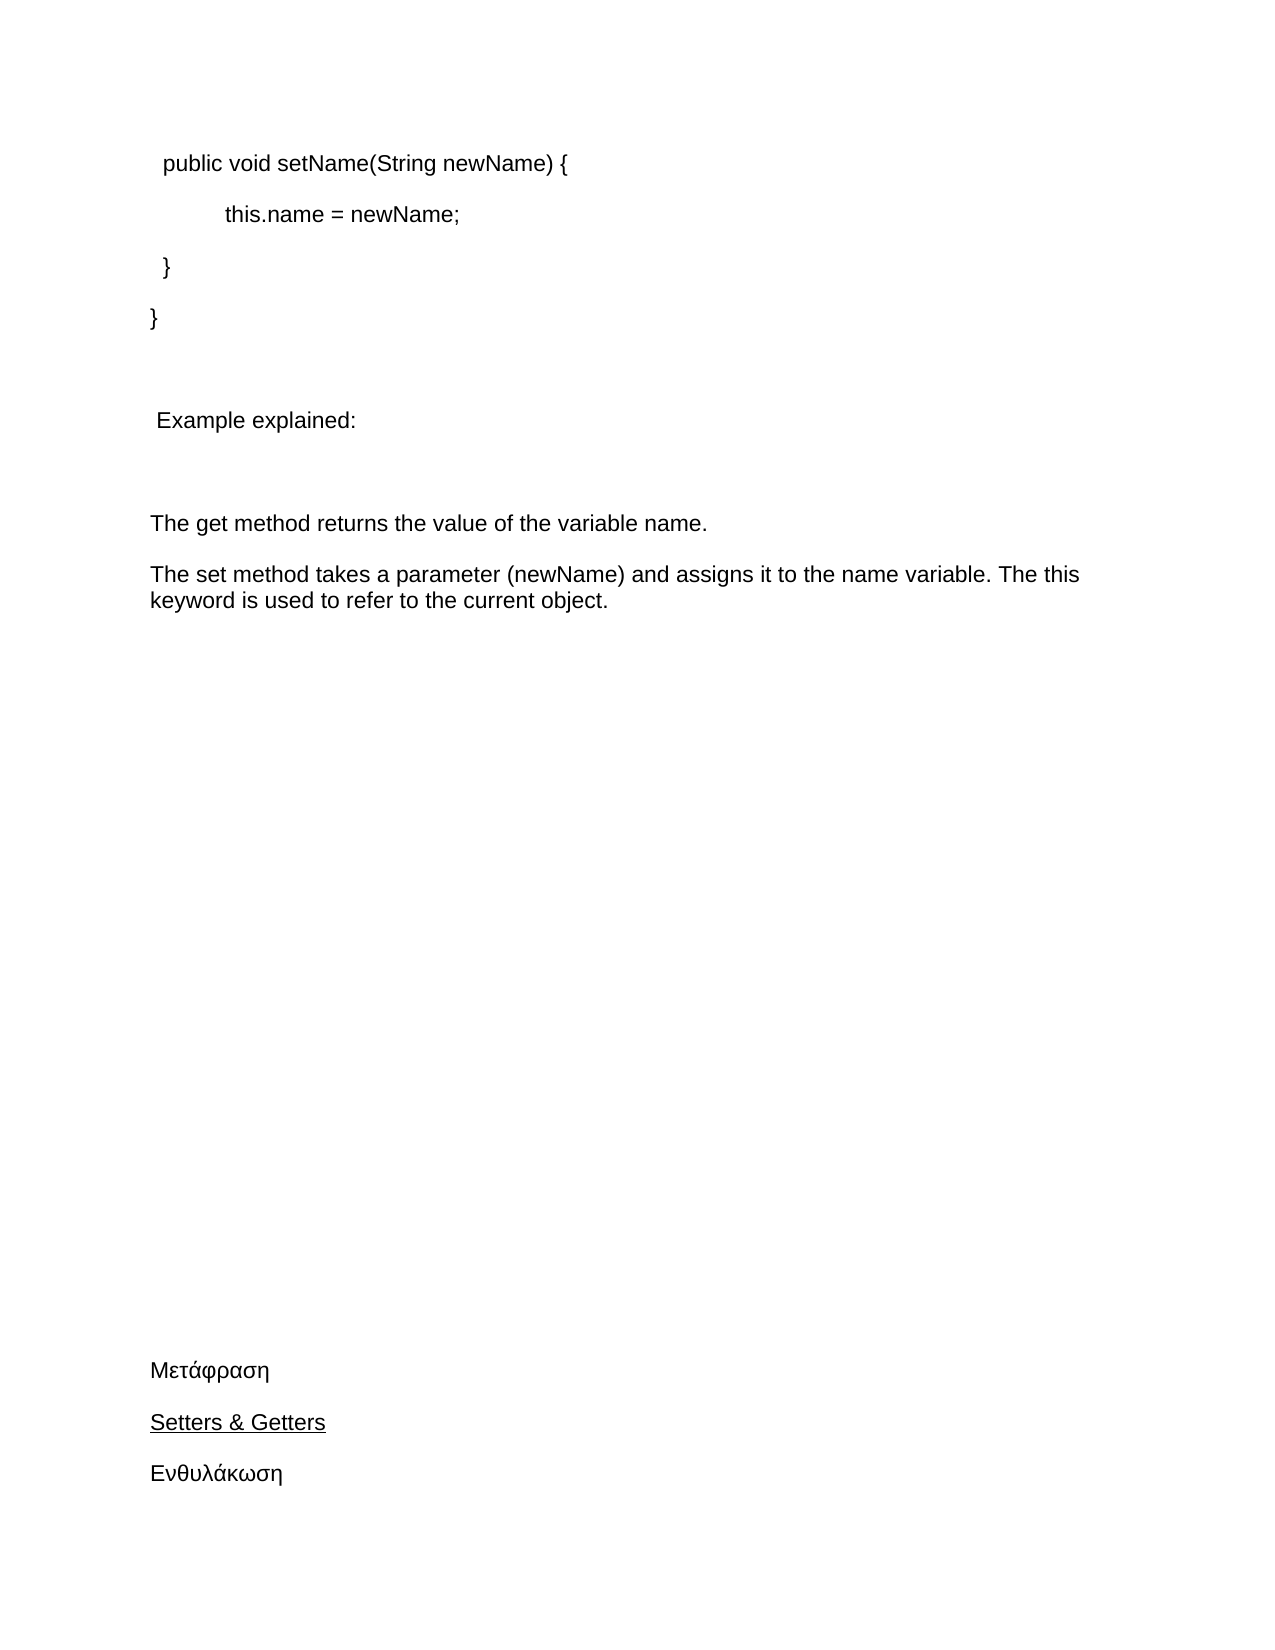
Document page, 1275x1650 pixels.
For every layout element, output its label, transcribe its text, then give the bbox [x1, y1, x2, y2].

text this.name = newName; [150, 201, 1125, 228]
text Μετάφραση [150, 1357, 1125, 1384]
text } [150, 304, 1125, 330]
text Example explained: [150, 407, 1125, 433]
text The get method returns the value of the variable name. [150, 509, 1125, 536]
text public void setName(String newName) { [150, 150, 1125, 176]
text } [150, 253, 1125, 279]
text Ενθυλάκωση [150, 1460, 1125, 1487]
text The set method takes a parameter (newName) and assigns it to the name variable. The this keyword is used to refer to the current object. [150, 561, 1125, 613]
text Setters & Getters [150, 1409, 1125, 1435]
